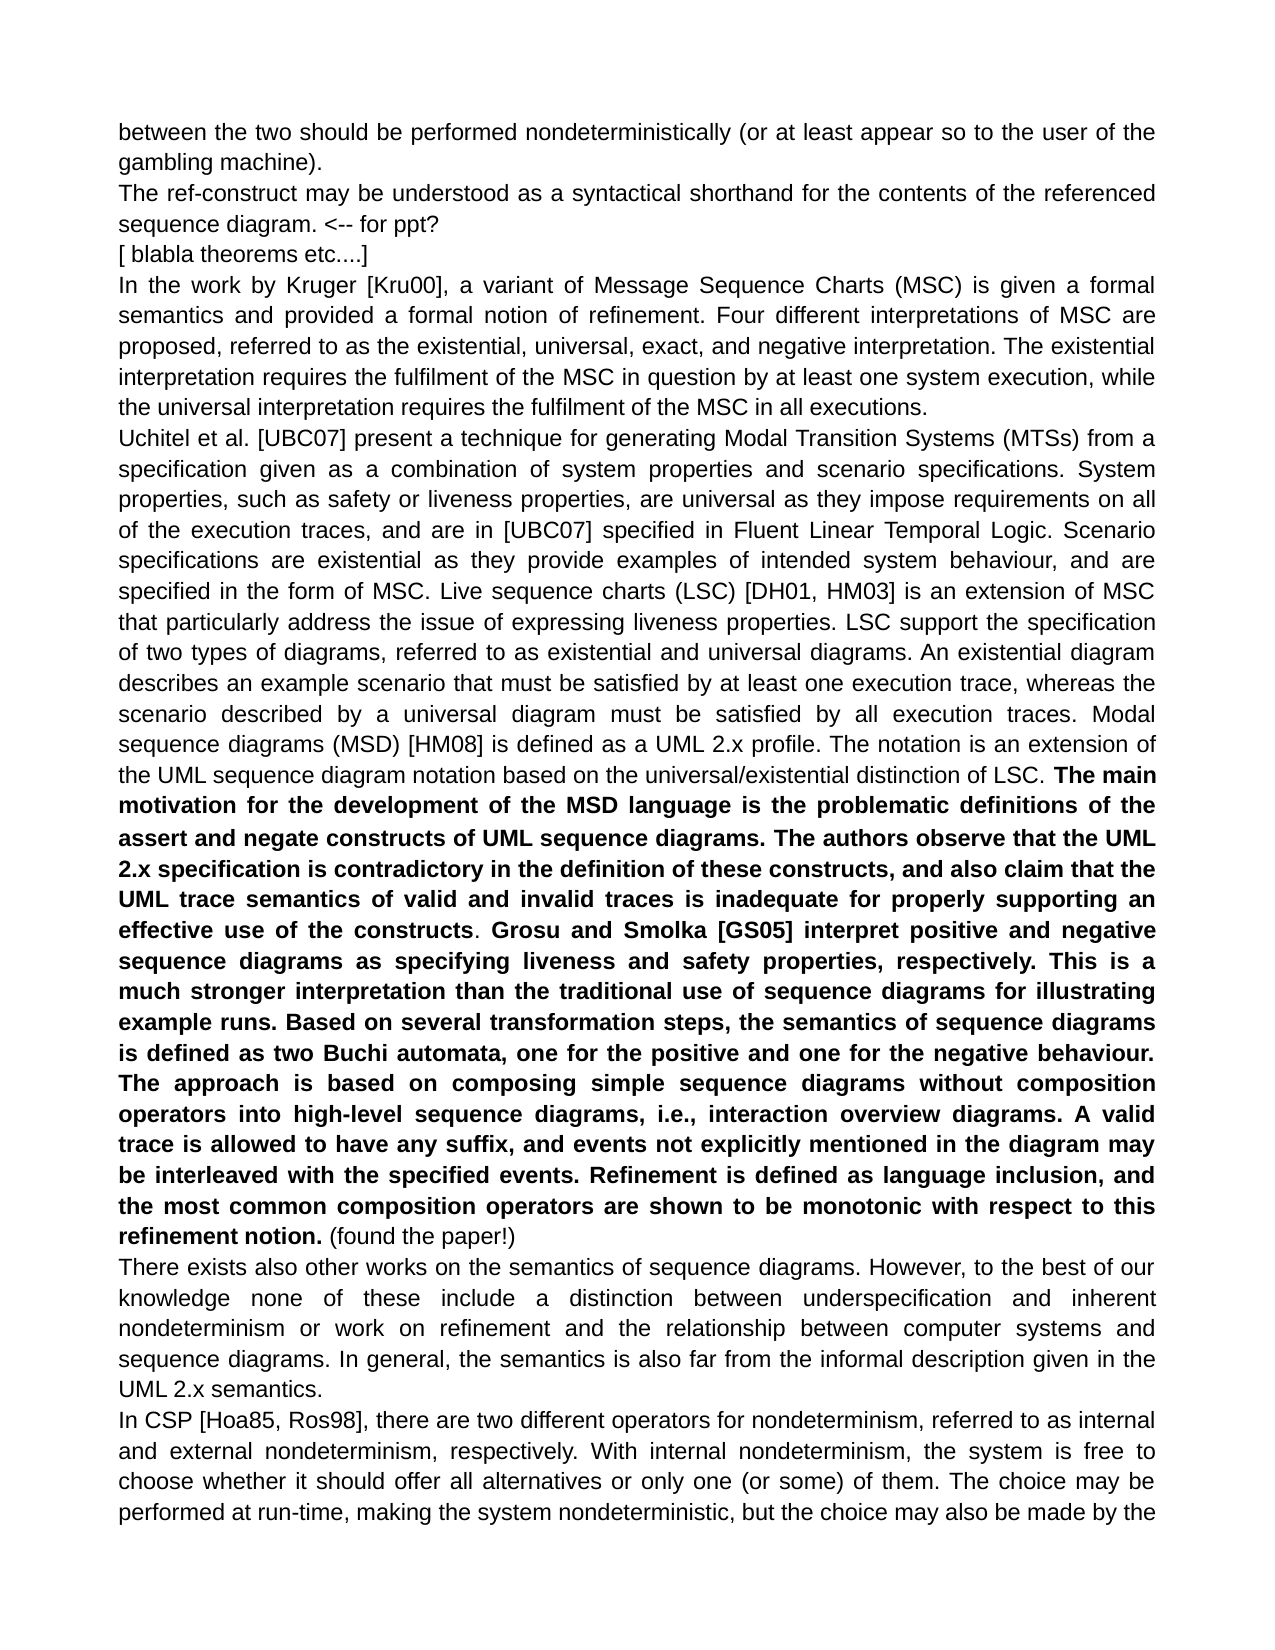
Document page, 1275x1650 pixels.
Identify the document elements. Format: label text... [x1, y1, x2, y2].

text between the two should be performed nondeterministically (or at least appear so to the user of the gambling machine). [118, 118, 1157, 176]
text Uchitel et al. [UBC07] present a technique for generating Modal Transition Systems (MTSs) from a specification given as a combination of system properties and scenario specifications. System properties, such as safety or liveness properties, are universal as they impose requirements on all of the execution traces, and are in [UBC07] specified in Fluent Linear Temporal Logic. Scenario specifications are existential as they provide examples of intended system behaviour, and are specified in the form of MSC. Live sequence charts (LSC) [DH01, HM03] is an extension of MSC that particularly address the issue of expressing liveness properties. LSC support the specification of two types of diagrams, referred to as existential and universal diagrams. An existential diagram describes an example scenario that must be satisfied by at least one execution trace, whereas the scenario described by a universal diagram must be satisfied by all execution traces. Modal sequence diagrams (MSD) [HM08] is defined as a UML 2.x profile. The notation is an extension of the UML sequence diagram notation based on the universal/existential distinction of LSC. The main motivation for the development of the MSD language is the problematic definitions of the assert and negate constructs of UML sequence diagrams. The authors observe that the UML 2.x specification is contradictory in the definition of these constructs, and also claim that the UML trace semantics of valid and invalid traces is inadequate for properly supporting an effective use of the constructs. Grosu and Smolka [GS05] interpret positive and negative sequence diagrams as specifying liveness and safety properties, respectively. This is a much stronger interpretation than the traditional use of sequence diagrams for illustrating example runs. Based on several transformation steps, the semantics of sequence diagrams is defined as two Buchi automata, one for the positive and one for the negative behaviour. The approach is based on composing simple sequence diagrams without composition operators into high-level sequence diagrams, i.e., interaction overview diagrams. A valid trace is allowed to have any suffix, and events not explicitly mentioned in the diagram may be interleaved with the specified events. Refinement is defined as language inclusion, and the most common composition operators are shown to be monotonic with respect to this refinement notion. (found the paper!) [118, 424, 1157, 1249]
text [ blabla theorems etc....] [118, 241, 1157, 267]
text The ref-construct may be understood as a syntactical shorthand for the contents of the referenced sequence diagram. <-- for ppt? [118, 179, 1157, 237]
text In the work by Kruger [Kru00], a variant of Message Sequence Charts (MSC) is given a formal semantics and provided a formal notion of refinement. Four different interpretations of MSC are proposed, referred to as the existential, universal, exact, and negative interpretation. The existential interpretation requires the fulfilment of the MSC in question by at least one system execution, while the universal interpretation requires the fulfilment of the MSC in all executions. [118, 271, 1157, 421]
text In CSP [Hoa85, Ros98], there are two different operators for nondeterminism, referred to as internal and external nondeterminism, respectively. With internal nondeterminism, the system is free to choose whether it should offer all alternatives or only one (or some) of them. The choice may be performed at run-time, making the system nondeterministic, but the choice may also be made by the [118, 1406, 1157, 1525]
text There exists also other works on the semantics of sequence diagrams. However, to the best of our knowledge none of these include a distinction between underspecification and inherent nondeterminism or work on refinement and the relationship between computer systems and sequence diagrams. In general, the semantics is also far from the informal description given in the UML 2.x semantics. [118, 1253, 1157, 1403]
